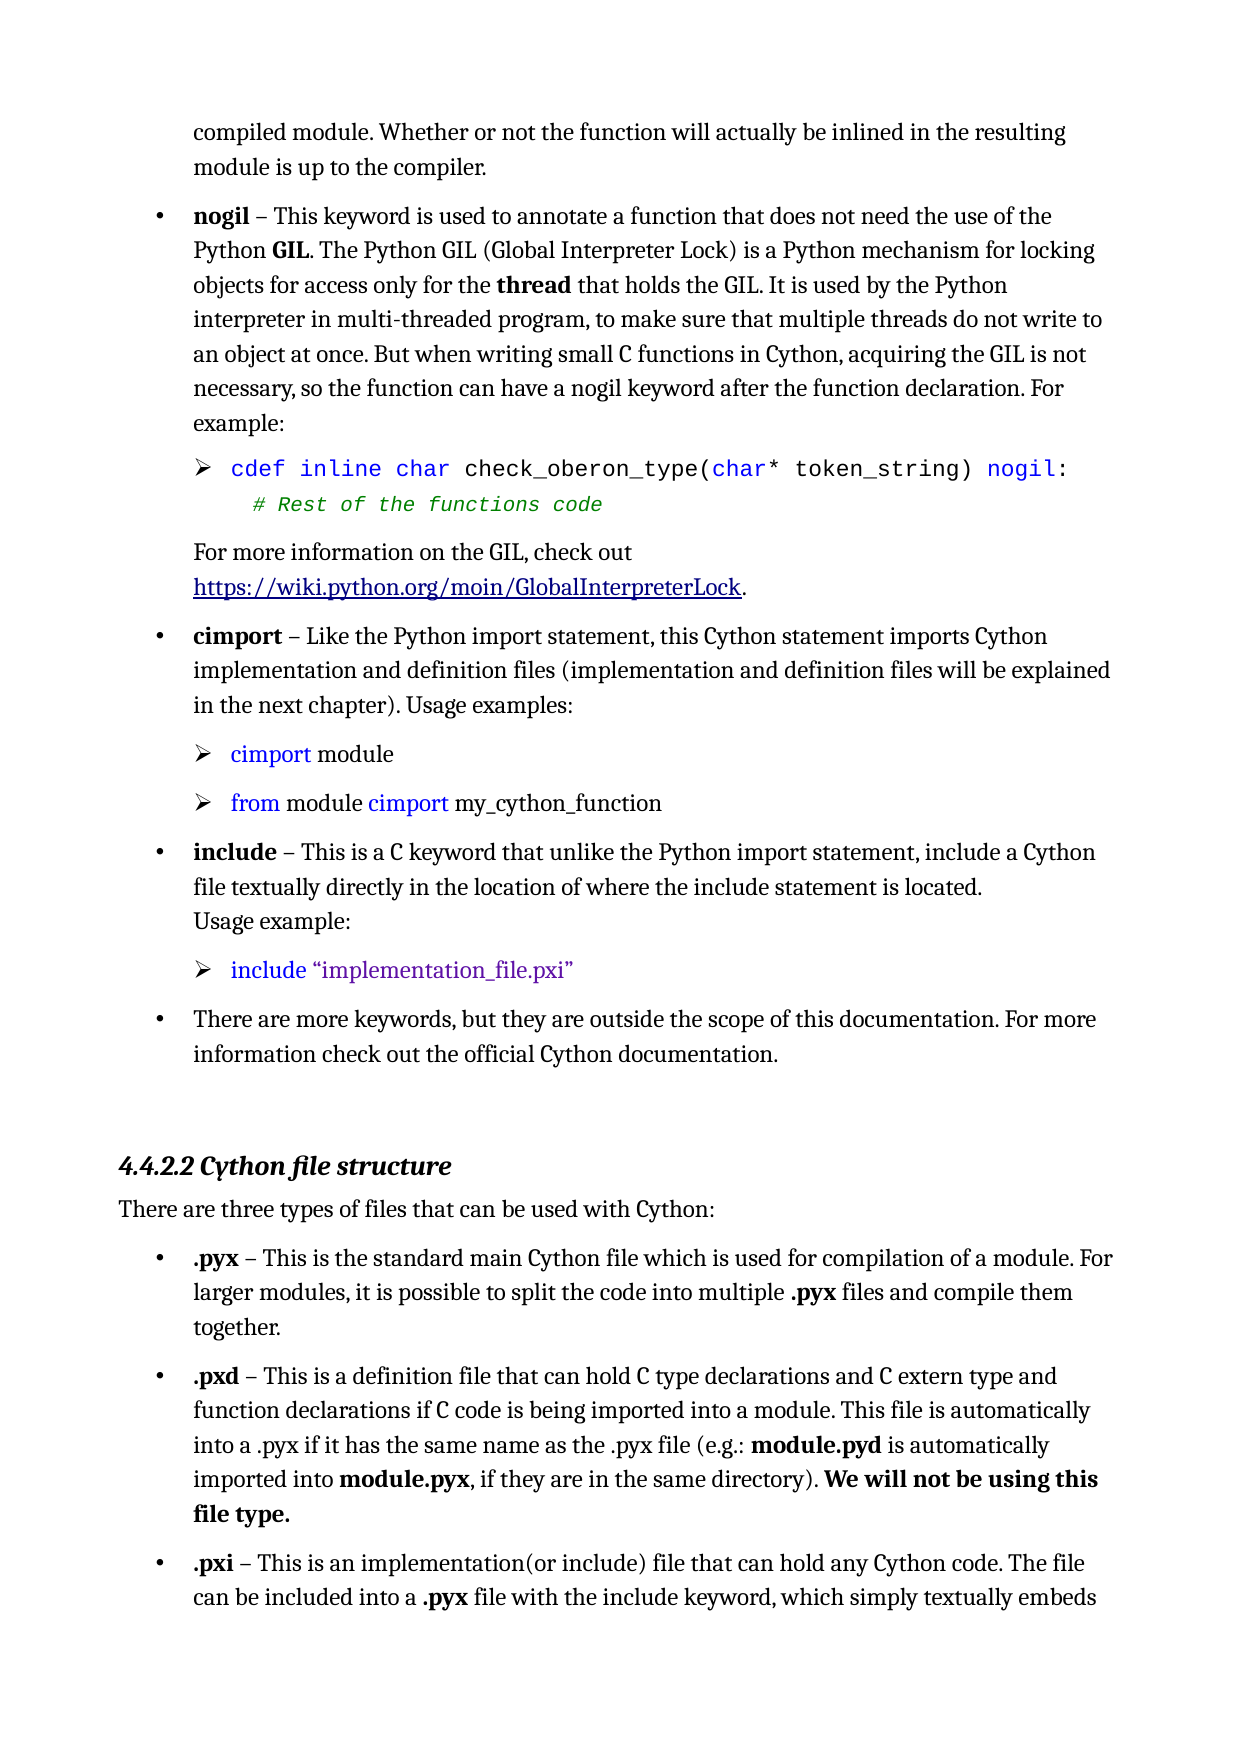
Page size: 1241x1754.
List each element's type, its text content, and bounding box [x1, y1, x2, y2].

subtitle 4.4.2.2 Cython file structure [118, 1150, 1122, 1182]
list cimport module [193, 740, 1122, 769]
list For more information on the GIL, check out https://wiki.python.org/moin/GlobalInterpreterLock. [156, 538, 1122, 602]
list nogil – This keyword is used to annotate a function that does not need the use of the Python GIL. The Python GIL (Global Interpreter Lock) is a Python mechanism for locking objects for access only for the thread that holds the GIL. It is used by the Python interpreter in multi-threaded program, to make sure that multiple threads do not write to an object at once. But when writing small C functions in Cython, acquiring the GIL is not necessary, so the function can have a nogil keyword after the function declaration. For example: [156, 202, 1122, 437]
list from module cimport my_cython_function [193, 789, 1122, 818]
list include – This is a C keyword that unlike the Python import statement, include a Cython file textually directly in the location of where the include statement is located. Usage example: [156, 838, 1122, 936]
list cimport – Like the Python import statement, this Cython statement imports Cython implementation and definition files (implementation and definition files will be explained in the next chapter). Usage examples: [156, 622, 1122, 719]
list compiled module. Whether or not the function will actually be inlined in the resulting module is up to the compiler. [156, 118, 1122, 181]
list .pyx – This is the standard main Cython file which is used for compilation of a module. For larger modules, it is possible to split the code into multiple .pyx files and compile them together. [156, 1244, 1122, 1341]
list .pxd – This is a definition file that can hold C type declarations and C extern type and function declarations if C code is being imported into a module. This file is automatically into a .pyx if it has the same name as the .pyx file (e.g.: module.pyd is automatically imported into module.pyx, if they are in the same directory). We will not be using this file type. [156, 1362, 1122, 1528]
list cdef inline char check_oberon_type(char* token_string) nogil: # Rest of the functions code [193, 458, 1122, 518]
list include “implementation_file.pxi” [193, 956, 1122, 985]
text There are three types of files that can be used with Cython: [118, 1194, 1122, 1223]
list .pxi – This is an implementation(or include) file that can hold any Cython code. The file can be included into a .pyx file with the include keyword, which simply textually embeds [156, 1549, 1122, 1612]
list There are more keywords, but they are outside the scope of this documentation. For more information check out the official Cython documentation. [156, 1005, 1122, 1068]
